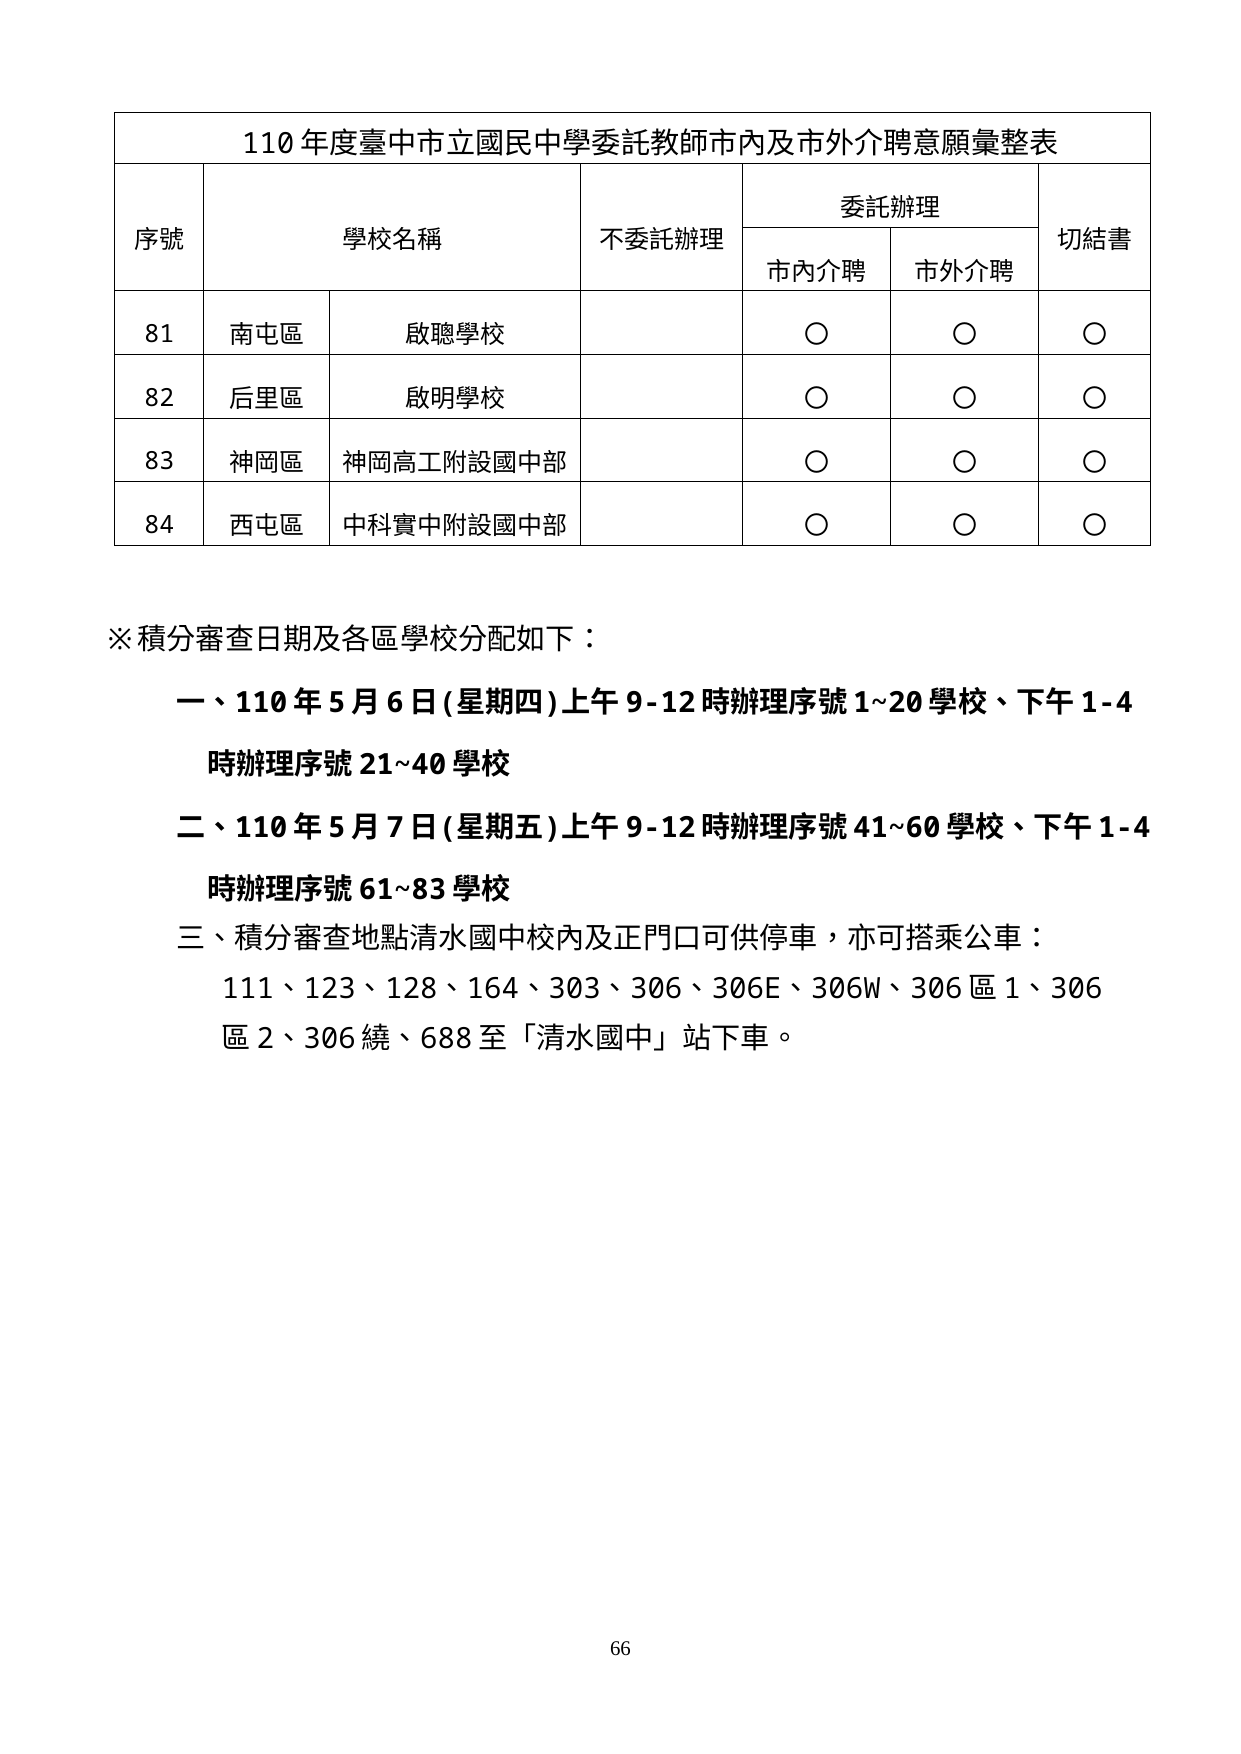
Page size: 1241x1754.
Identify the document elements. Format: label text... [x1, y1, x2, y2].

table_cell 啟明學校 [330, 355, 580, 417]
table_cell 〇 [1039, 291, 1150, 354]
table_cell [581, 419, 742, 481]
text ※積分審查日期及各區學校分配如下： [89, 596, 1152, 658]
table_cell 神岡高工附設國中部 [330, 419, 580, 481]
table_cell 序號 [115, 164, 203, 290]
table_cell 市外介聘 [891, 228, 1038, 290]
table_header 110年度臺中市立國民中學委託教師市內及市外介聘意願彙整表 [115, 113, 1150, 163]
table_cell 〇 [1039, 355, 1150, 417]
table_cell 神岡區 [204, 419, 329, 481]
table_cell 切結書 [1039, 164, 1150, 290]
table_cell 后里區 [204, 355, 329, 417]
table_cell 〇 [743, 419, 890, 481]
text 三、積分審查地點清水國中校內及正門口可供停車，亦可搭乘公車：111、123、128、164、303、306、306E、306W、306區1、306區2、306繞、688至「清水國中」站下車。 [89, 908, 1137, 1058]
table_cell 委託辦理 [743, 164, 1038, 227]
table_cell 西屯區 [204, 482, 329, 544]
table_cell 市內介聘 [743, 228, 890, 290]
table_cell 81 [115, 291, 203, 354]
table_cell 〇 [743, 355, 890, 417]
table_cell 〇 [743, 482, 890, 544]
table_cell [581, 355, 742, 417]
text 二、110年5月7日(星期五)上午9-12時辦理序號41~60學校、下午1-4時辦理序號61~83學校 [89, 783, 1152, 908]
table_cell 〇 [891, 291, 1038, 354]
table_cell [581, 291, 742, 354]
table_cell 南屯區 [204, 291, 329, 354]
table_cell 〇 [1039, 419, 1150, 481]
table_cell 不委託辦理 [581, 164, 742, 290]
table_cell 〇 [1039, 482, 1150, 544]
table_cell 中科實中附設國中部 [330, 482, 580, 544]
table_cell [581, 482, 742, 544]
table_cell 〇 [891, 482, 1038, 544]
table_cell 啟聰學校 [330, 291, 580, 354]
table_cell 83 [115, 419, 203, 481]
table_cell 〇 [743, 291, 890, 354]
table_cell 學校名稱 [204, 164, 580, 290]
table_cell 〇 [891, 355, 1038, 417]
table_cell 82 [115, 355, 203, 417]
table_cell 84 [115, 482, 203, 544]
text 一、110年5月6日(星期四)上午9-12時辦理序號1~20學校、下午1-4時辦理序號21~40學校 [89, 658, 1152, 783]
table_cell 〇 [891, 419, 1038, 481]
